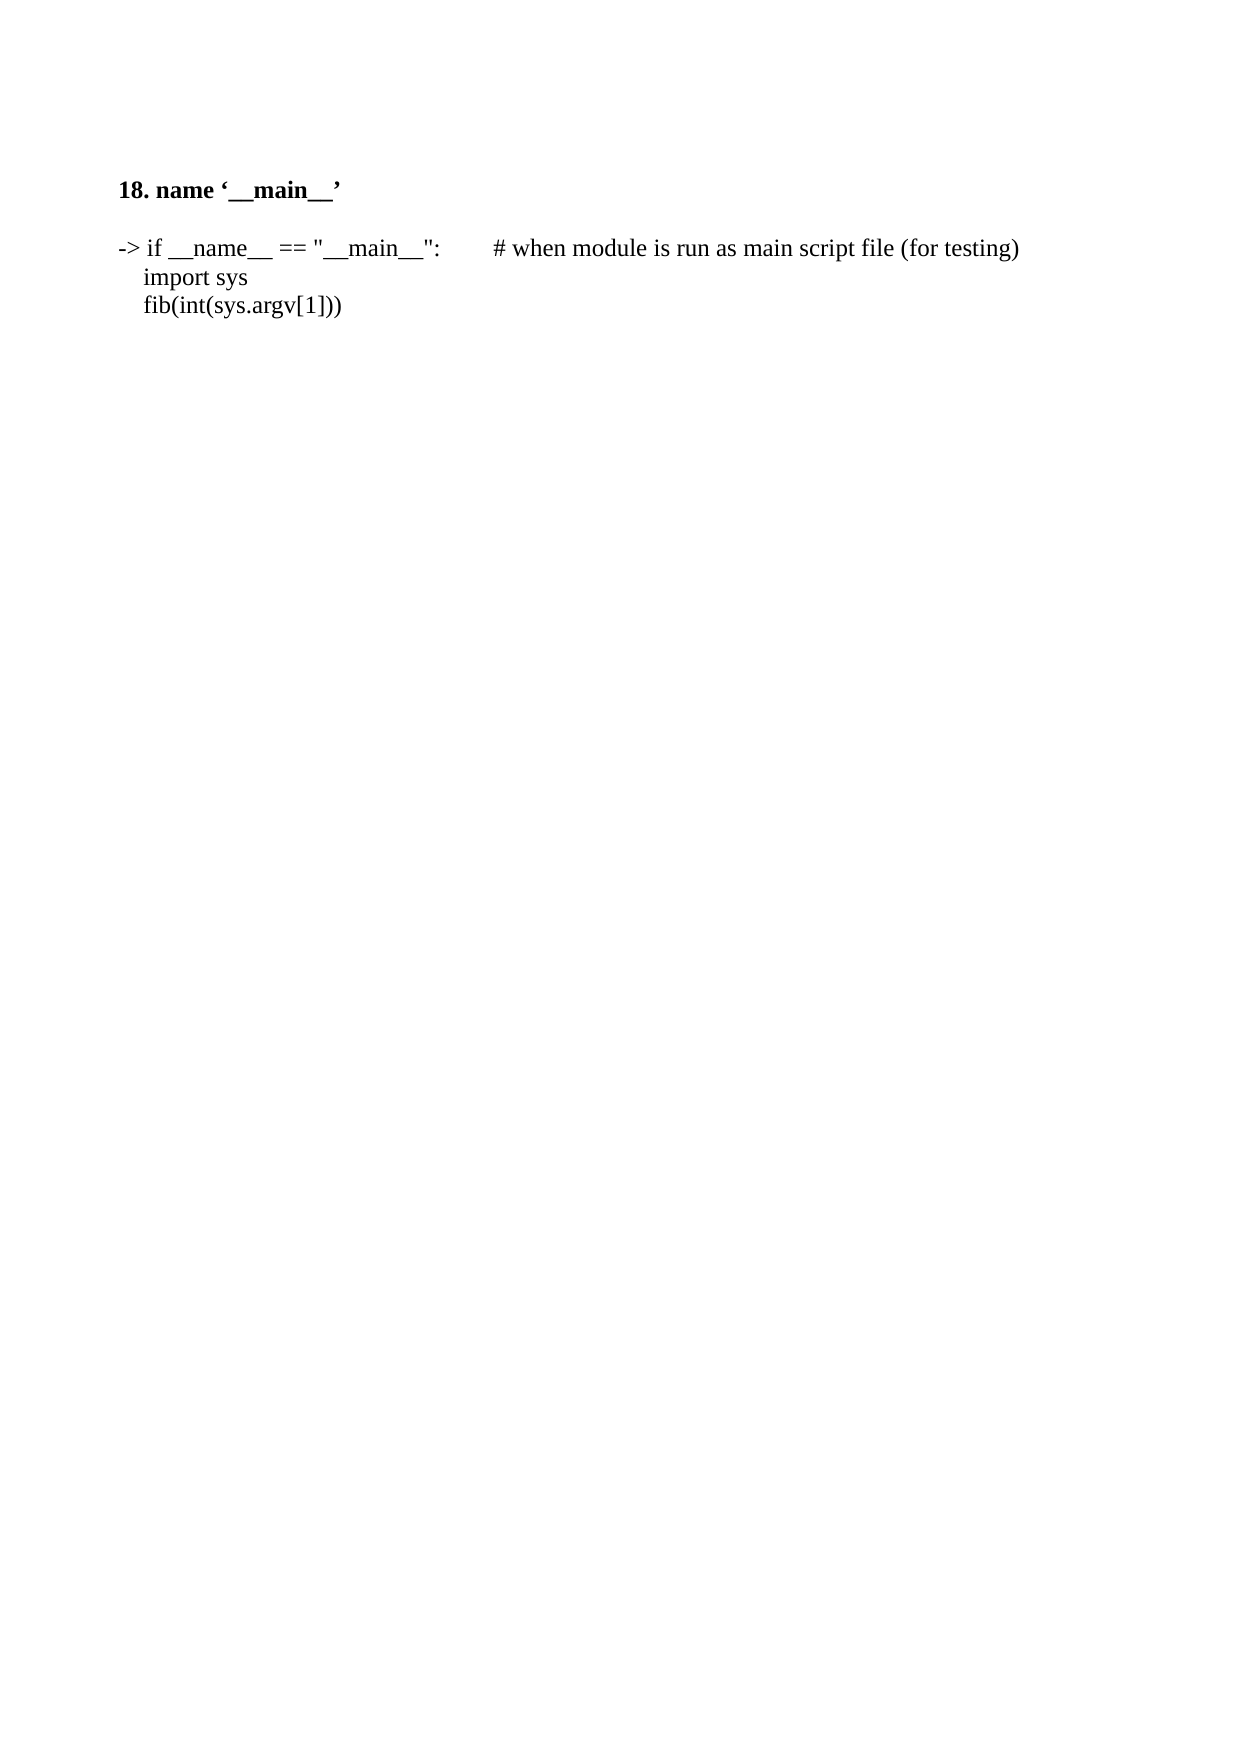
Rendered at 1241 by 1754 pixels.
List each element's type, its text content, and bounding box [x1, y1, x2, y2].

text 18. name ‘__main__’ [118, 176, 1122, 204]
text -> if __name__ == "__main__": # when module is run as main script file (for testing) [118, 233, 1122, 262]
text fib(int(sys.argv[1])) [118, 291, 1122, 319]
text import sys [118, 262, 1122, 291]
